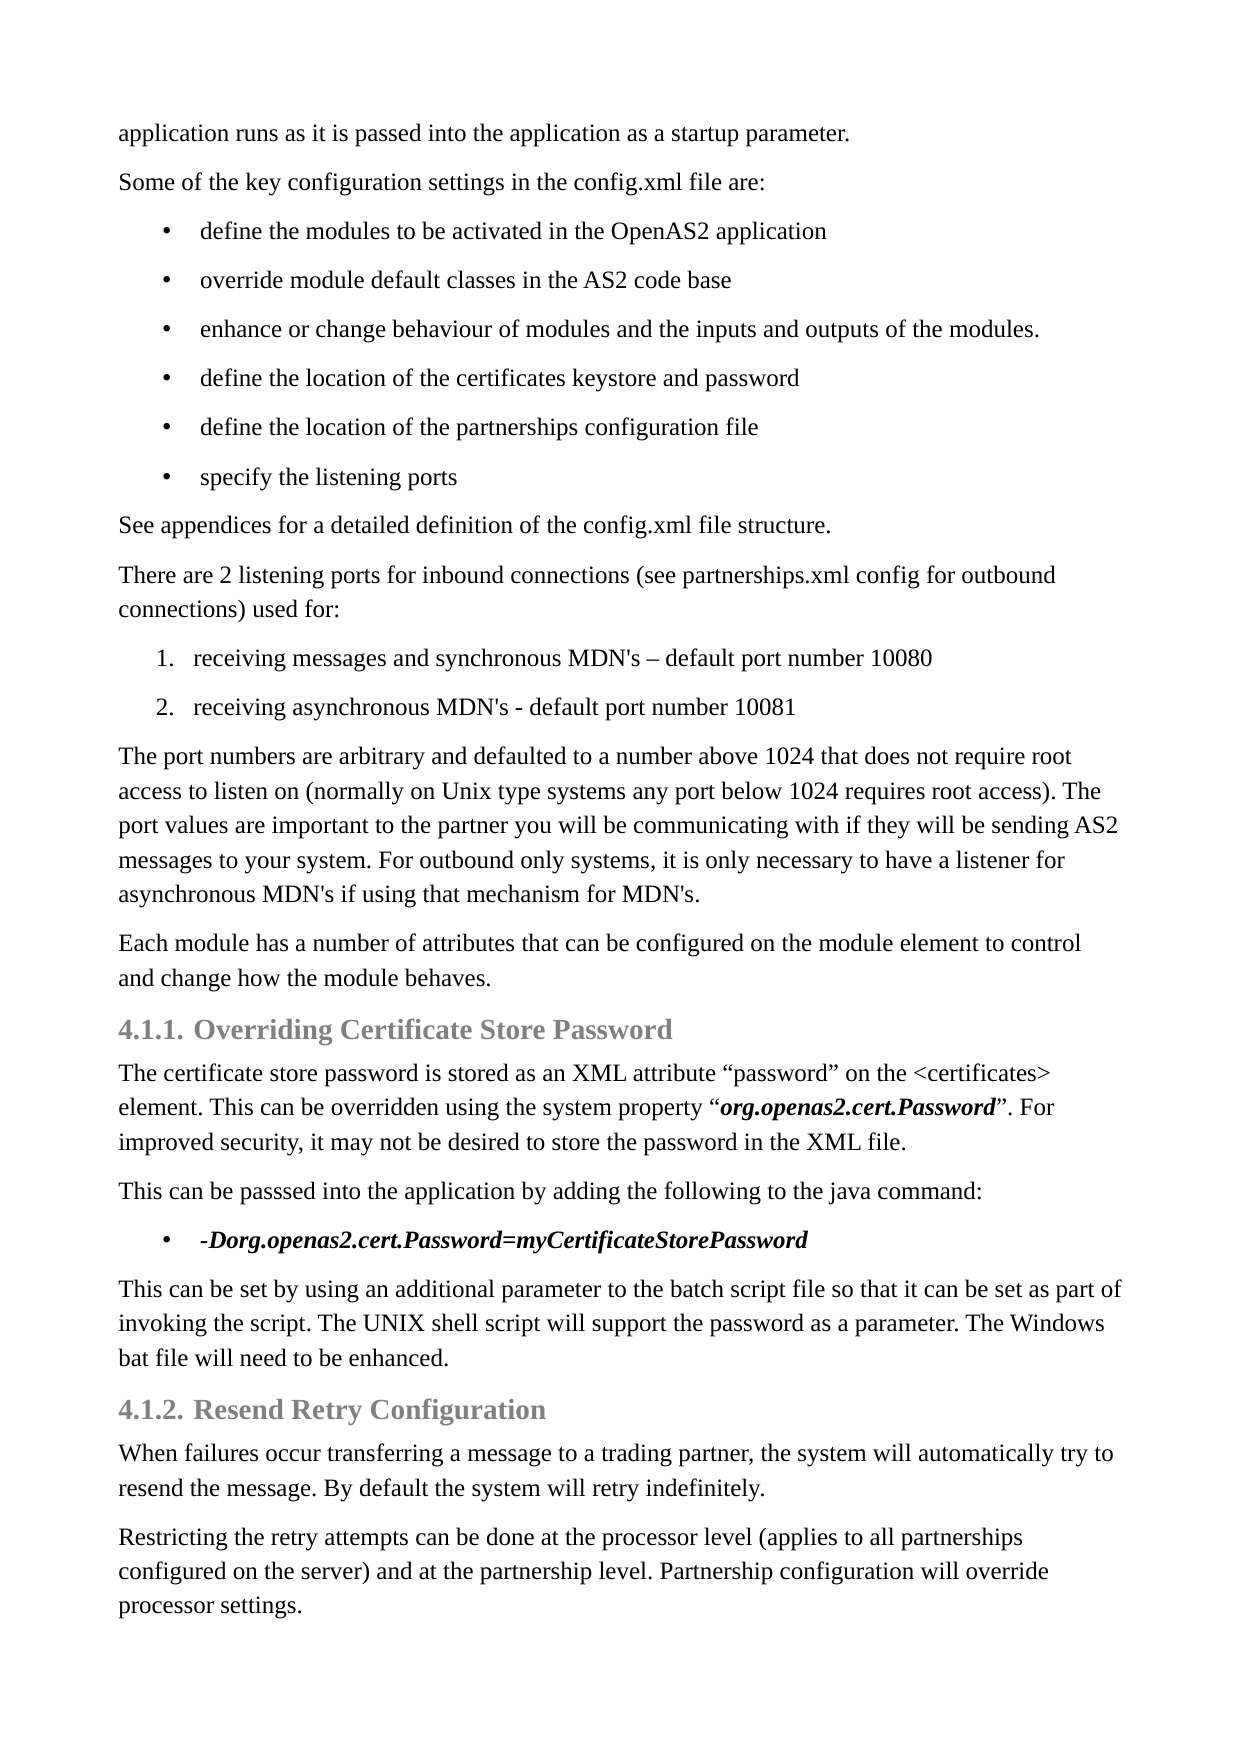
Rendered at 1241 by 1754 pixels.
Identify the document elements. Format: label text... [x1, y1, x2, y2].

list define the location of the certificates keystore and password [162, 363, 1122, 392]
text Some of the key configuration settings in the config.xml file are: [118, 167, 1122, 196]
list define the location of the partnerships configuration file [162, 412, 1122, 441]
subtitle Resend Retry Configuration [118, 1392, 1122, 1426]
text The certificate store password is stored as an XML attribute “password” on the <certificates> element. This can be overridden using the system property “org.openas2.cert.Password”. For improved security, it may not be desired to store the password in the XML file. [118, 1058, 1122, 1156]
text See appendices for a detailed definition of the config.xml file structure. [118, 511, 1122, 539]
subtitle Overriding Certificate Store Password [118, 1012, 1122, 1045]
text Each module has a number of attributes that can be configured on the module element to control and change how the module behaves. [118, 928, 1122, 992]
text This can be set by using an additional parameter to the batch script file so that it can be set as part of invoking the script. The UNIX shell script will support the password as a parameter. The Windows bat file will need to be enhanced. [118, 1274, 1122, 1372]
text When failures occur transferring a message to a trading partner, the system will automatically try to resend the message. By default the system will retry indefinitely. [118, 1438, 1122, 1501]
text The port numbers are arbitrary and defaulted to a number above 1024 that does not require root access to listen on (normally on Unix type systems any port below 1024 requires root access). The port values are important to the partner you will be communicating with if they will be sending AS2 messages to your system. For outbound only systems, it is only necessary to have a listener for asynchronous MDN's if using that mechanism for MDN's. [118, 741, 1122, 908]
text Restricting the retry attempts can be done at the processor level (applies to all partnerships configured on the server) and at the partnership level. Partnership configuration will override processor settings. [118, 1522, 1122, 1619]
text This can be passsed into the application by adding the following to the java command: [118, 1176, 1122, 1205]
list -Dorg.openas2.cert.Password=myCertificateStorePassword [162, 1225, 1122, 1254]
text application runs as it is passed into the application as a startup parameter. [118, 118, 1122, 147]
text There are 2 listening ports for inbound connections (see partnerships.xml config for outbound connections) used for: [118, 560, 1122, 623]
list receiving messages and synchronous MDN's – default port number 10080 [156, 643, 1122, 672]
list specify the listening ports [162, 462, 1122, 490]
list enhance or change behaviour of modules and the inputs and outputs of the modules. [162, 314, 1122, 343]
list define the modules to be activated in the OpenAS2 application [162, 216, 1122, 245]
list override module default classes in the AS2 code base [162, 265, 1122, 294]
list receiving asynchronous MDN's - default port number 10081 [156, 692, 1122, 721]
